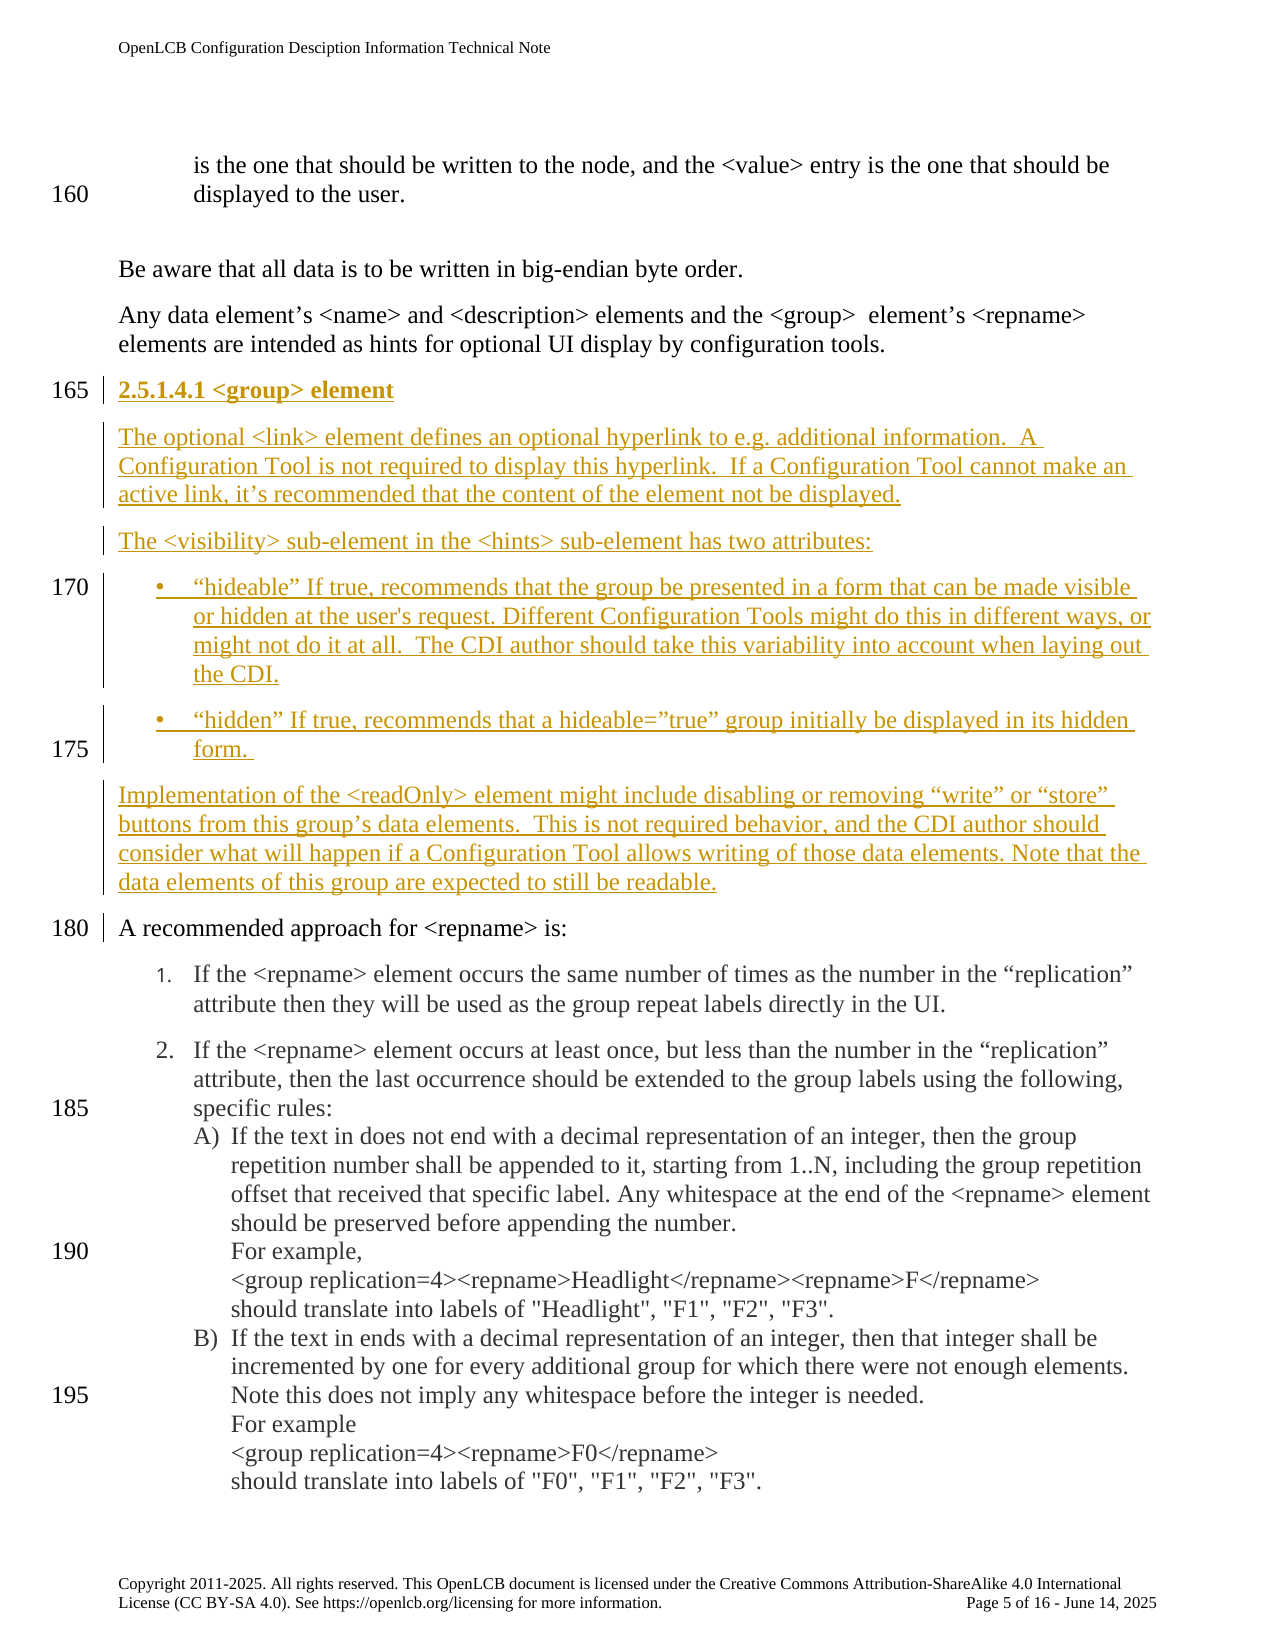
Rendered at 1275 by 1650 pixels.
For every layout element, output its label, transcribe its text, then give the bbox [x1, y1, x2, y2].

text 2.5.1.4.1 <group> element [118, 376, 1157, 404]
list For example [193, 1409, 1157, 1438]
list is the one that should be written to the node, and the <value> entry is the one that should be displayed to the user. [156, 150, 1157, 236]
list “hideable” If true, recommends that the group be presented in a form that can be made visible or hidden at the user's request. Different Configuration Tools might do this in different ways, or might not do it at all. The CDI author should take this variability into account when laying out the CDI. [156, 572, 1157, 687]
list For example, [193, 1236, 1157, 1265]
text Any data element’s <name> and <description> elements and the <group> element’s <repname> elements are intended as hints for optional UI display by configuration tools. [118, 300, 1157, 358]
text The optional <link> element defines an optional hyperlink to e.g. additional information. A Configuration Tool is not required to display this hyperlink. If a Configuration Tool cannot make an active link, it’s recommended that the content of the element not be displayed. [118, 422, 1157, 508]
text Be aware that all data is to be written in big-endian byte order. [118, 254, 1157, 283]
text Implementation of the <readOnly> element might include disabling or removing “write” or “store” buttons from this group’s data elements. This is not required behavior, and the CDI author should consider what will happen if a Configuration Tool allows writing of those data elements. Note that the data elements of this group are expected to still be readable. [118, 780, 1157, 895]
list should translate into labels of "Headlight", "F1", "F2", "F3". [193, 1294, 1157, 1323]
list If the text in does not end with a decimal representation of an integer, then the group repetition number shall be appended to it, starting from 1..N, including the group repetition offset that received that specific label. Any whitespace at the end of the <repname> element should be preserved before appending the number. [193, 1121, 1157, 1236]
text The <visibility> sub-element in the <hints> sub-element has two attributes: [118, 526, 1157, 555]
text A recommended approach for <repname> is: [118, 913, 1157, 942]
list If the text in ends with a decimal representation of an integer, then that integer shall be incremented by one for every additional group for which there were not enough elements. Note this does not imply any whitespace before the integer is needed. [193, 1323, 1157, 1409]
list should translate into labels of "F0", "F1", "F2", "F3". [193, 1466, 1157, 1495]
list If the <repname> element occurs at least once, but less than the number in the “replication” attribute, then the last occurrence should be extended to the group labels using the following, specific rules: [156, 1035, 1157, 1121]
list <group replication=4><repname>F0</repname> [193, 1438, 1157, 1466]
list If the <repname> element occurs the same number of times as the number in the “replication” attribute then they will be used as the group repeat labels directly in the UI. [156, 959, 1157, 1017]
list “hidden” If true, recommends that a hideable=”true” group initially be displayed in its hidden form. [156, 705, 1157, 763]
list <group replication=4><repname>Headlight</repname><repname>F</repname> [193, 1265, 1157, 1294]
